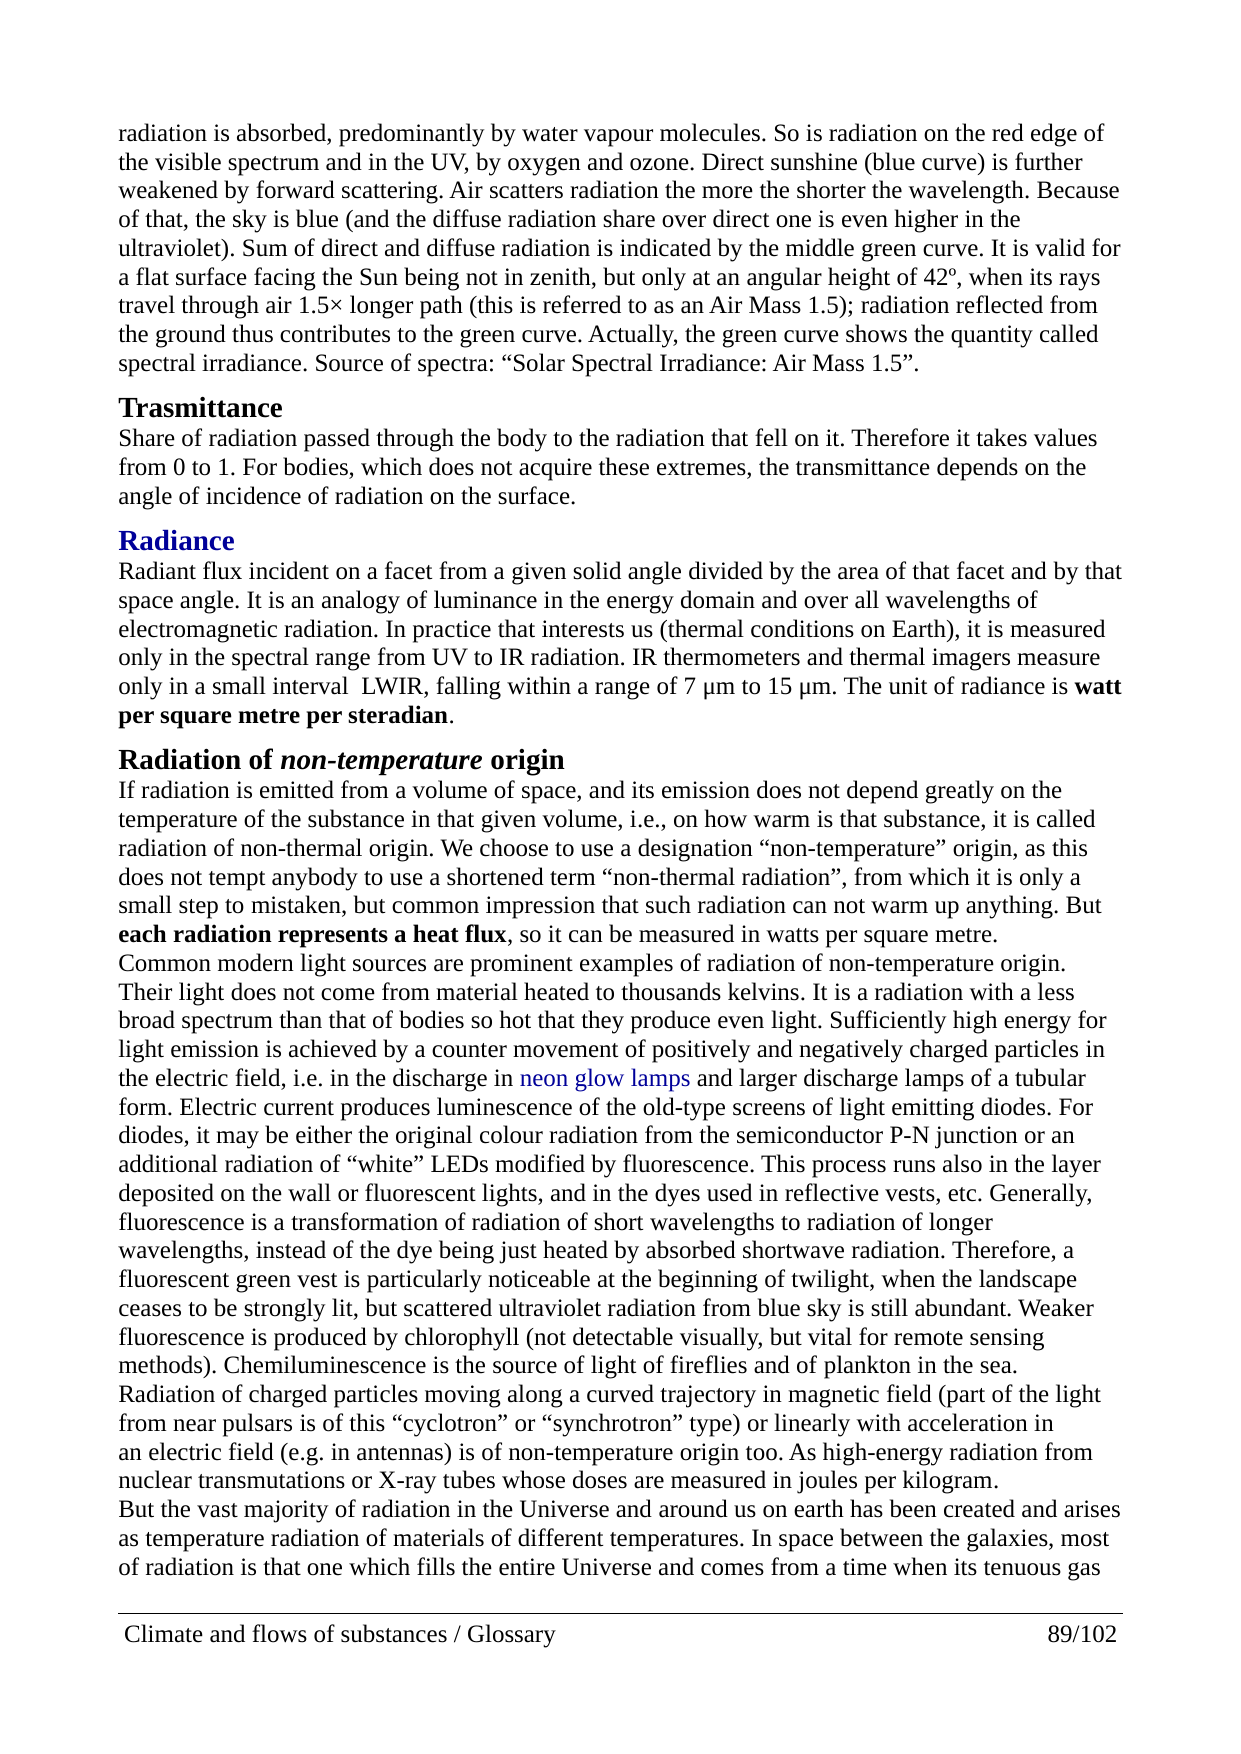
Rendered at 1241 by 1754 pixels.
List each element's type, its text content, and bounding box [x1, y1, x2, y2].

subtitle Radiance [118, 523, 1122, 556]
text radiation is absorbed, predominantly by water vapour molecules. So is radiation on the red edge of the visible spectrum and in ⁠the UV, by oxygen and ozone. Direct sunshine (blue curve) is further weakened by⁠ forward scattering. Air scatters radiation the more the shorter the wavelength⁠. Because of that, the sky is blue (and the diffuse radiation share over direct one is even higher in the ultraviolet)⁠. Sum of⁠ direct and diffuse radiation is indicated by the middle green curve. It is valid for a flat surface facing the Sun being not in zenith, but only at an⁠ angular height of 42º, when its rays travel through air 1.5× longer path (this is referred to as an Air Mass 1.5); ⁠radiation reflected from the ground thus contributes to the green curve. Actually, the green curve shows the quantity called spectral irradiance. Source of spectra: “Solar Spectral Irradiance: Air Mass 1.5”. [118, 118, 1122, 377]
text If radiation is emitted from⁠ a volume of space, and its emission does not depend greatly on the temperature of the substance in that⁠ given volume, i.e., on how warm is that substance, it is called radiation of non-thermal origin. We choose to use a designation “non-temperature” origin, as this does not tempt anybody to use a shortened term “non-thermal radiation”, from which it is only a small step to⁠ mistaken, but common impression that such radiation can not warm up anything. But each radiation represents a heat flux, so it can be measured in watts per square metre. [118, 775, 1122, 948]
text Common modern light sources are prominent examples of radiation of non-temperature origin. Their light does not come from material heated to thousands kelvins. It ⁠is a radiation with a less broad spectrum than that of bodies so hot that they produce even⁠ light. Sufficiently high energy for light emission is achieved by a counter movement of positively and negatively charged particles ⁠in ⁠the electric field, i.e. in the discharge in ⁠neon glow lamps ⁠and larger discharge lamps of a tubular form. Electric current produces luminescence of the old-type screens of light emitting diodes. For diodes, it may be either the original colour radiation from⁠ the semiconductor P-N junction or an additional radiation of “white” LEDs modified by fluorescence. This process runs also in the layer deposited on the wall or fluorescent lights, and in the dyes used in⁠ reflective vests, etc. Generally, fluorescence is a⁠ transformation of radiation of short wavelengths to radiation of longer wavelengths, instead of the dye being just heated by absorbed shortwave radiation. Therefore, a fluorescent green vest is particularly noticeable at the beginning of twilight, when the landscape ceases to be strongly lit, but scattered ultraviolet radiation from ⁠blue sky is still abundant. Weaker fluorescence is produced⁠ by chlorophyll (not detectable visually, but vital for remote sensing methods). Chemiluminescence is the source of light of fireflies and of⁠ plankton in the sea. [118, 948, 1122, 1379]
text Share of radiation passed through the body to the radiation that fell on it. Therefore it takes values ​​from 0 to 1. For bodies, which does not acquire these extremes, the transmittance depends on the angle of incidence of radiation on the surface. [118, 423, 1122, 510]
text Radiant flux incident on a facet from a⁠ given solid angle divided by the area of that facet and ⁠by that space angle. It is an⁠ analogy of luminance in the⁠ energy domain and over all wavelengths of electromagnetic radiation. In practice that interests us (thermal conditions on Earth), it is measured only in the spectral range from UV to IR radiation. IR thermometers and thermal imagers measure only in a small interval ⁠ LWIR, falling within a range of 7 μm to 15 μm. The unit of radiance is watt per square metre per steradian⁠. [118, 556, 1122, 729]
text But the vast majority of radiation in the Universe and⁠ around us on earth has been created and⁠ arises as temperature radiation of materials of different temperatures. In space between the galaxies, most of radiation is that one which fills the entire Universe and comes from a time when its tenuous gas [118, 1494, 1122, 1580]
subtitle Trasmittance [118, 390, 1122, 423]
text Radiation of charged particles moving along a curved trajectory in magnetic field (part of the light from near pulsars is of this “cyclotron” or “synchrotron” type) or linearly with acceleration in an⁠ electric field (e.g. in⁠ antennas) is of non-temperature origin too. As high-energy radiation from nuclear transmutations or X-ray tubes whose doses are measured in joules per kilogram⁠. [118, 1379, 1122, 1494]
subtitle Radiation of non-temperature origin [118, 742, 1122, 775]
